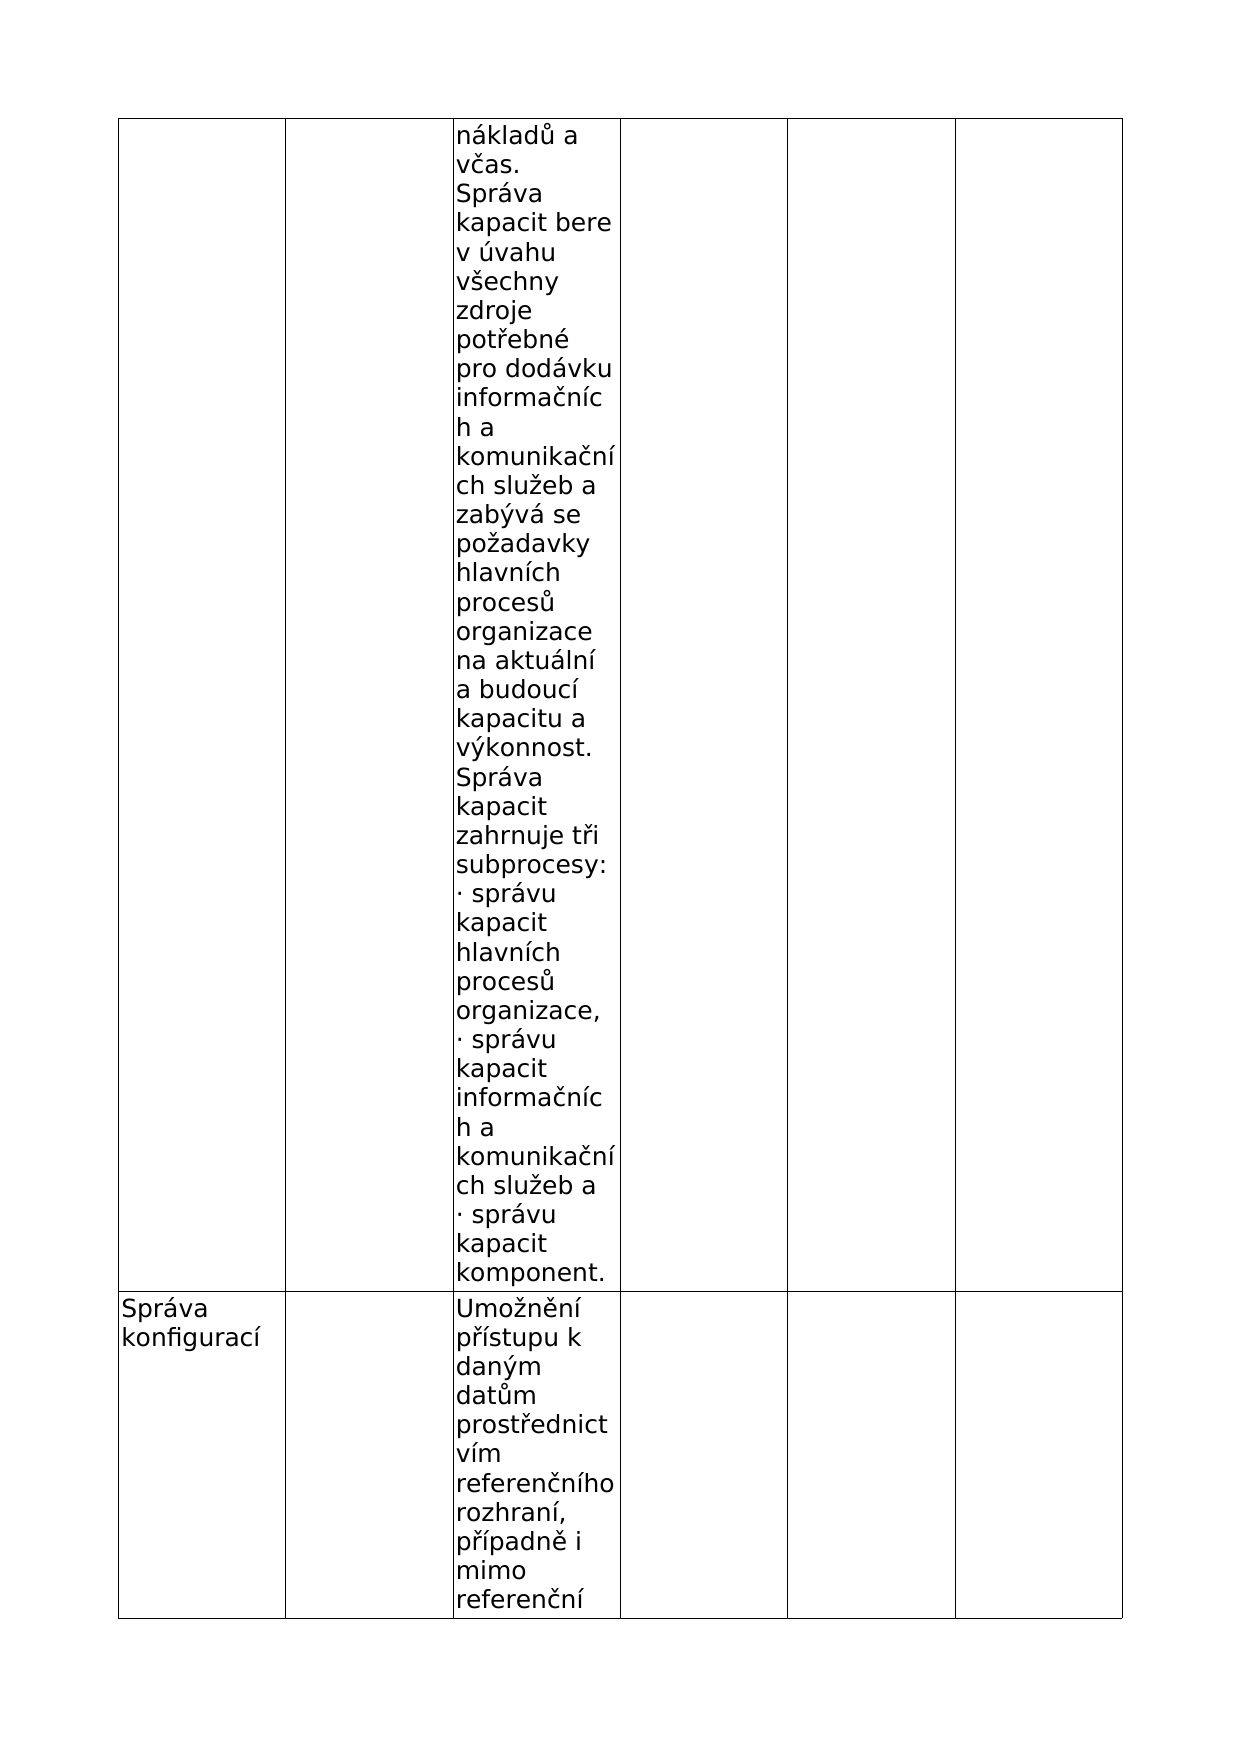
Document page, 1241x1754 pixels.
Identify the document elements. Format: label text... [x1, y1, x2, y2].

table_cell [788, 119, 955, 1291]
table_cell nákladů a včas. Správa kapacit bere v úvahu všechny zdroje potřebné pro dodávku informačních a komunikačních služeb a zabývá se požadavky hlavních procesů organizace na aktuální a budoucí kapacitu a výkonnost. Správa kapacit zahrnuje tři subprocesy: · správu kapacit hlavních procesů organizace, · správu kapacit informačních a komunikačních služeb a · správu kapacit komponent. [454, 119, 620, 1291]
table_cell Správa konfigurací [119, 1292, 285, 1617]
table_cell [956, 119, 1122, 1291]
table_cell Umožnění přístupu k daným datům prostřednictvím referenčního rozhraní, případně i mimo referenční [454, 1292, 620, 1617]
table_cell [621, 119, 787, 1291]
table_cell [119, 119, 285, 1291]
table_cell [956, 1292, 1122, 1617]
table_cell [286, 119, 453, 1291]
table_cell [621, 1292, 787, 1617]
table_cell [788, 1292, 955, 1617]
table_cell [286, 1292, 453, 1617]
